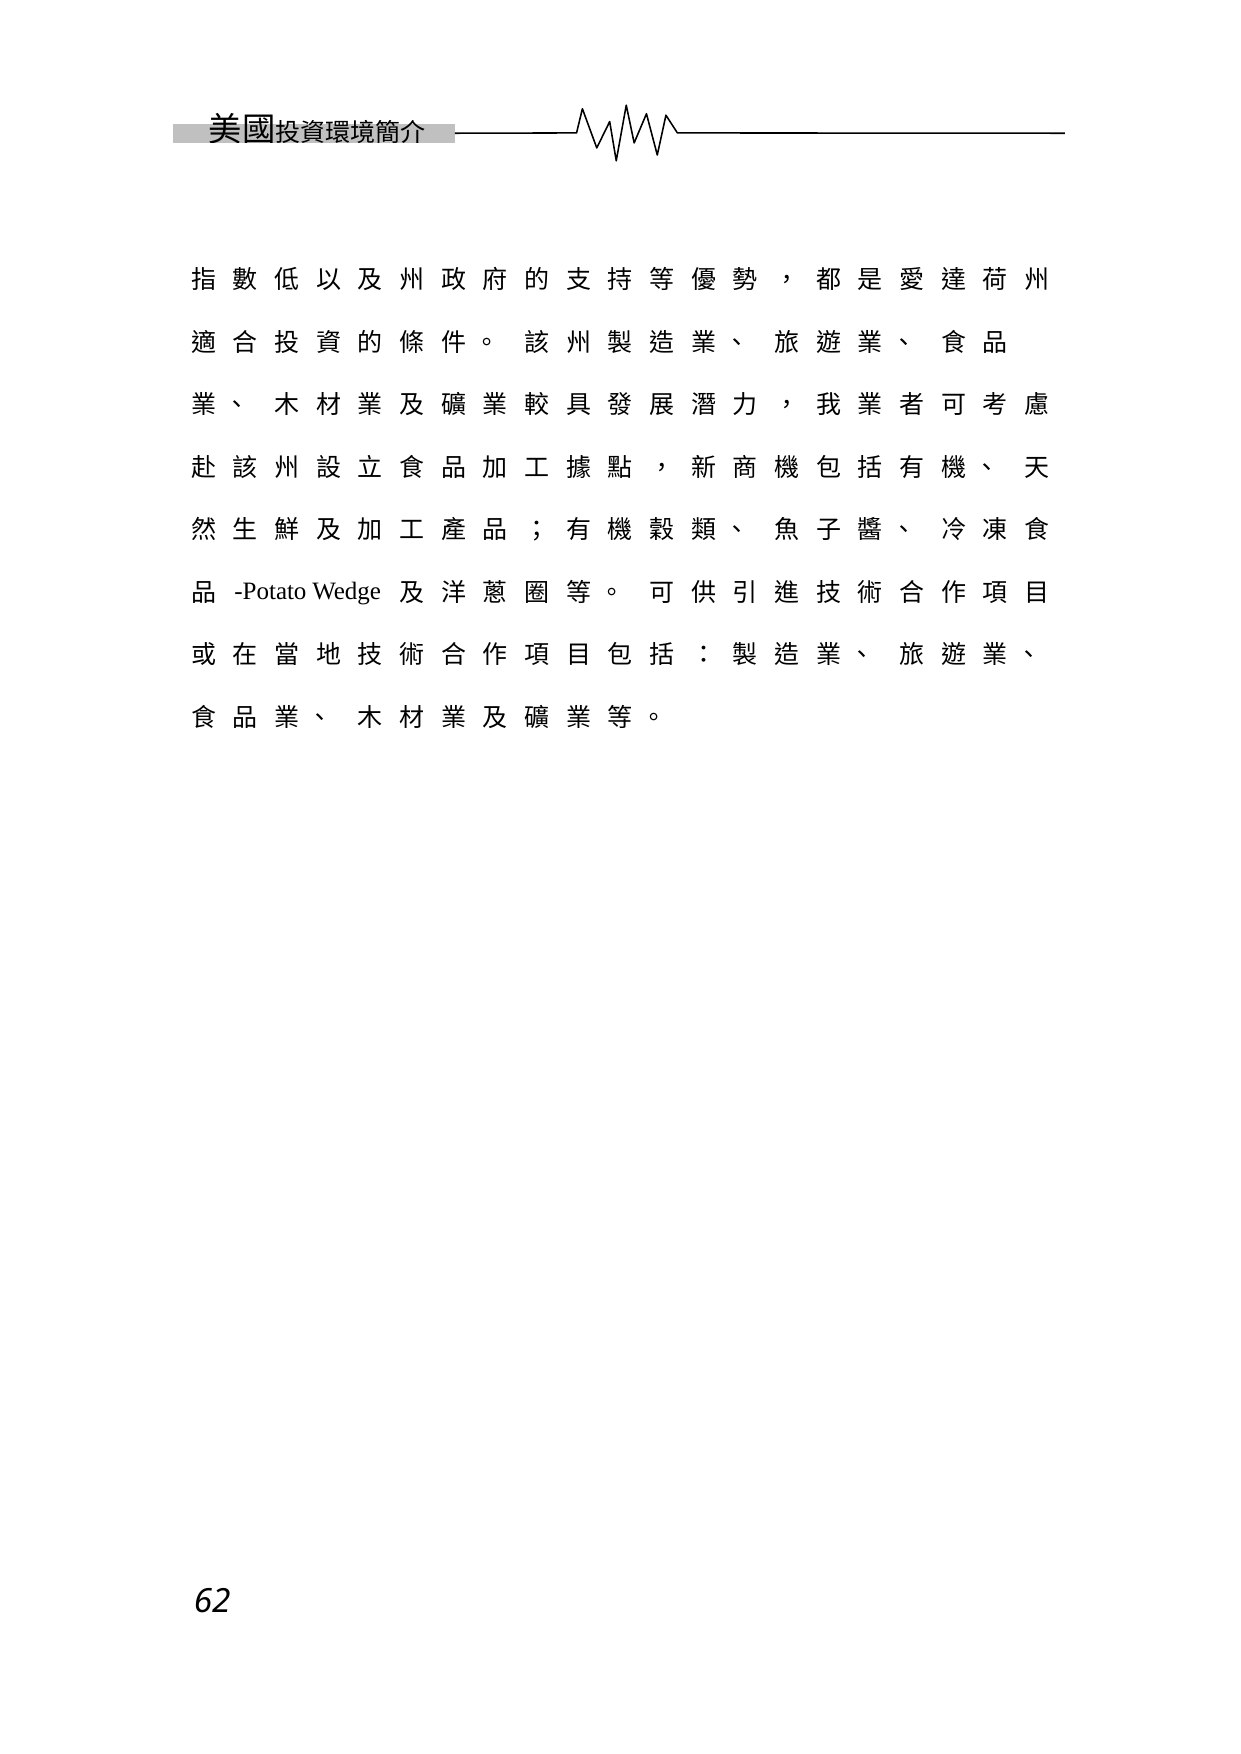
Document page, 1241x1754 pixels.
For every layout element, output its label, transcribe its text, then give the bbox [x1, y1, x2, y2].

text 指數低以及州政府的支持等優勢，都是愛達荷州適合投資的條件。該州製造業、旅遊業、食品業、木材業及礦業較具發展潛力，我業者可考慮赴該州設立食品加工據點，新商機包括有機、天然生鮮及加工產品；有機穀類、魚子醬、冷凍食品-Potato Wedge及洋蔥圈等。可供引進技術合作項目或在當地技術合作項目包括：製造業、旅遊業、食品業、木材業及礦業等。 [183, 236, 1058, 736]
